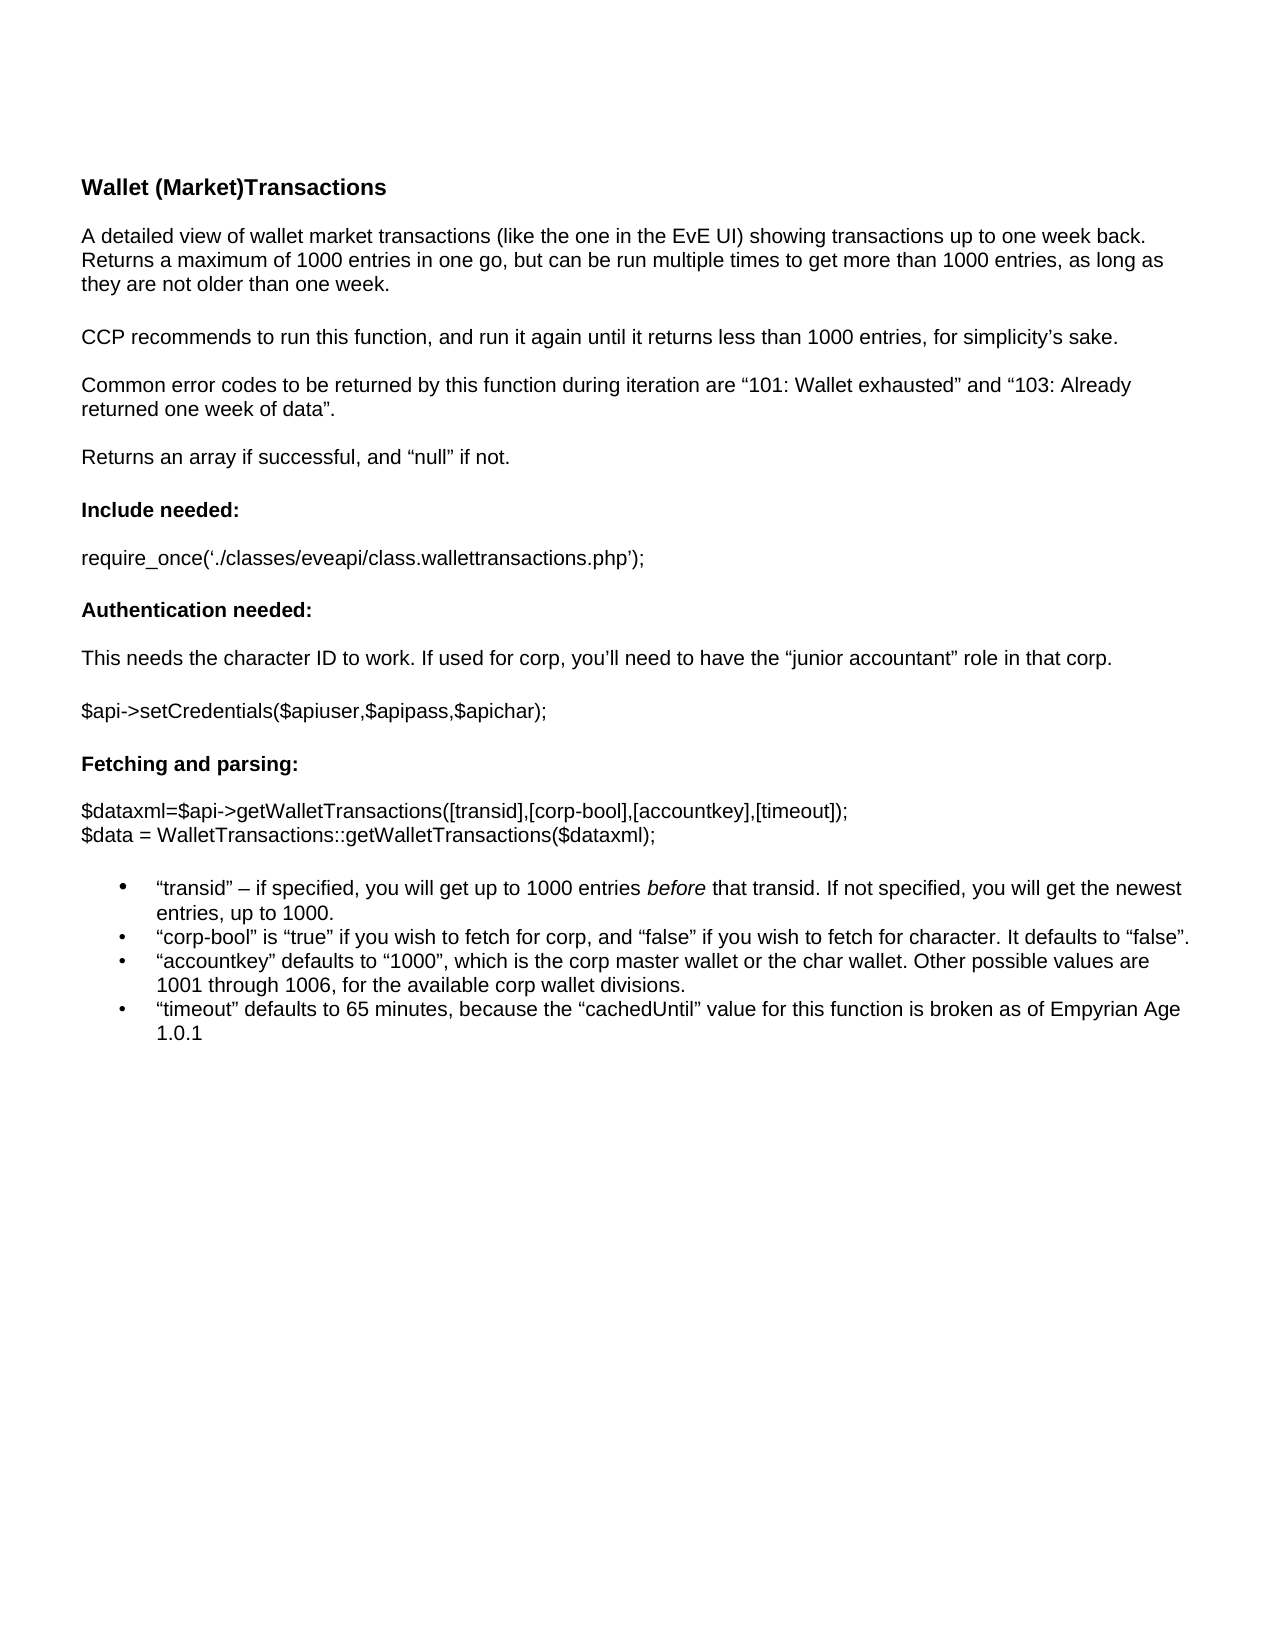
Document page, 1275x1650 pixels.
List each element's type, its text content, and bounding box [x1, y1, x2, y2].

text A detailed view of wallet market transactions (like the one in the EvE UI) showing transactions up to one week back. Returns a maximum of 1000 entries in one go, but can be run multiple times to get more than 1000 entries, as long as they are not older than one week. [81, 224, 1198, 296]
text This needs the character ID to work. If used for corp, you’ll need to have the “junior accountant” role in that corp. [81, 646, 1198, 670]
text $api->setCredentials($apiuser,$apipass,$apichar); [81, 699, 1198, 723]
list “timeout” defaults to 65 minutes, because the “cachedUntil” value for this function is broken as of Empyrian Age 1.0.1 [119, 997, 1198, 1045]
text Include needed: [81, 497, 1198, 521]
text Authentication needed: [81, 598, 1198, 622]
list “corp-bool” is “true” if you wish to fetch for corp, and “false” if you wish to fetch for character. It defaults to “false”. [119, 925, 1198, 949]
text require_once(‘./classes/eveapi/class.wallettransactions.php’); [81, 545, 1198, 569]
text Common error codes to be returned by this function during iteration are “101: Wallet exhausted” and “103: Already returned one week of data”. [81, 373, 1198, 421]
list “accountkey” defaults to “1000”, which is the corp master wallet or the char wallet. Other possible values are 1001 through 1006, for the available corp wallet divisions. [119, 949, 1198, 997]
text Fetching and parsing: [81, 751, 1198, 775]
text Wallet (Market)Transactions [81, 174, 1198, 200]
text $dataxml=$api->getWalletTransactions([transid],[corp-bool],[accountkey],[timeout]); [81, 799, 1198, 823]
text CCP recommends to run this function, and run it again until it returns less than 1000 entries, for simplicity’s sake. [81, 325, 1198, 349]
text $data = WalletTransactions::getWalletTransactions($dataxml); [81, 823, 1198, 847]
text Returns an array if successful, and “null” if not. [81, 445, 1198, 469]
list “transid” – if specified, you will get up to 1000 entries before that transid. If not specified, you will get the newest entries, up to 1000. [119, 876, 1198, 925]
